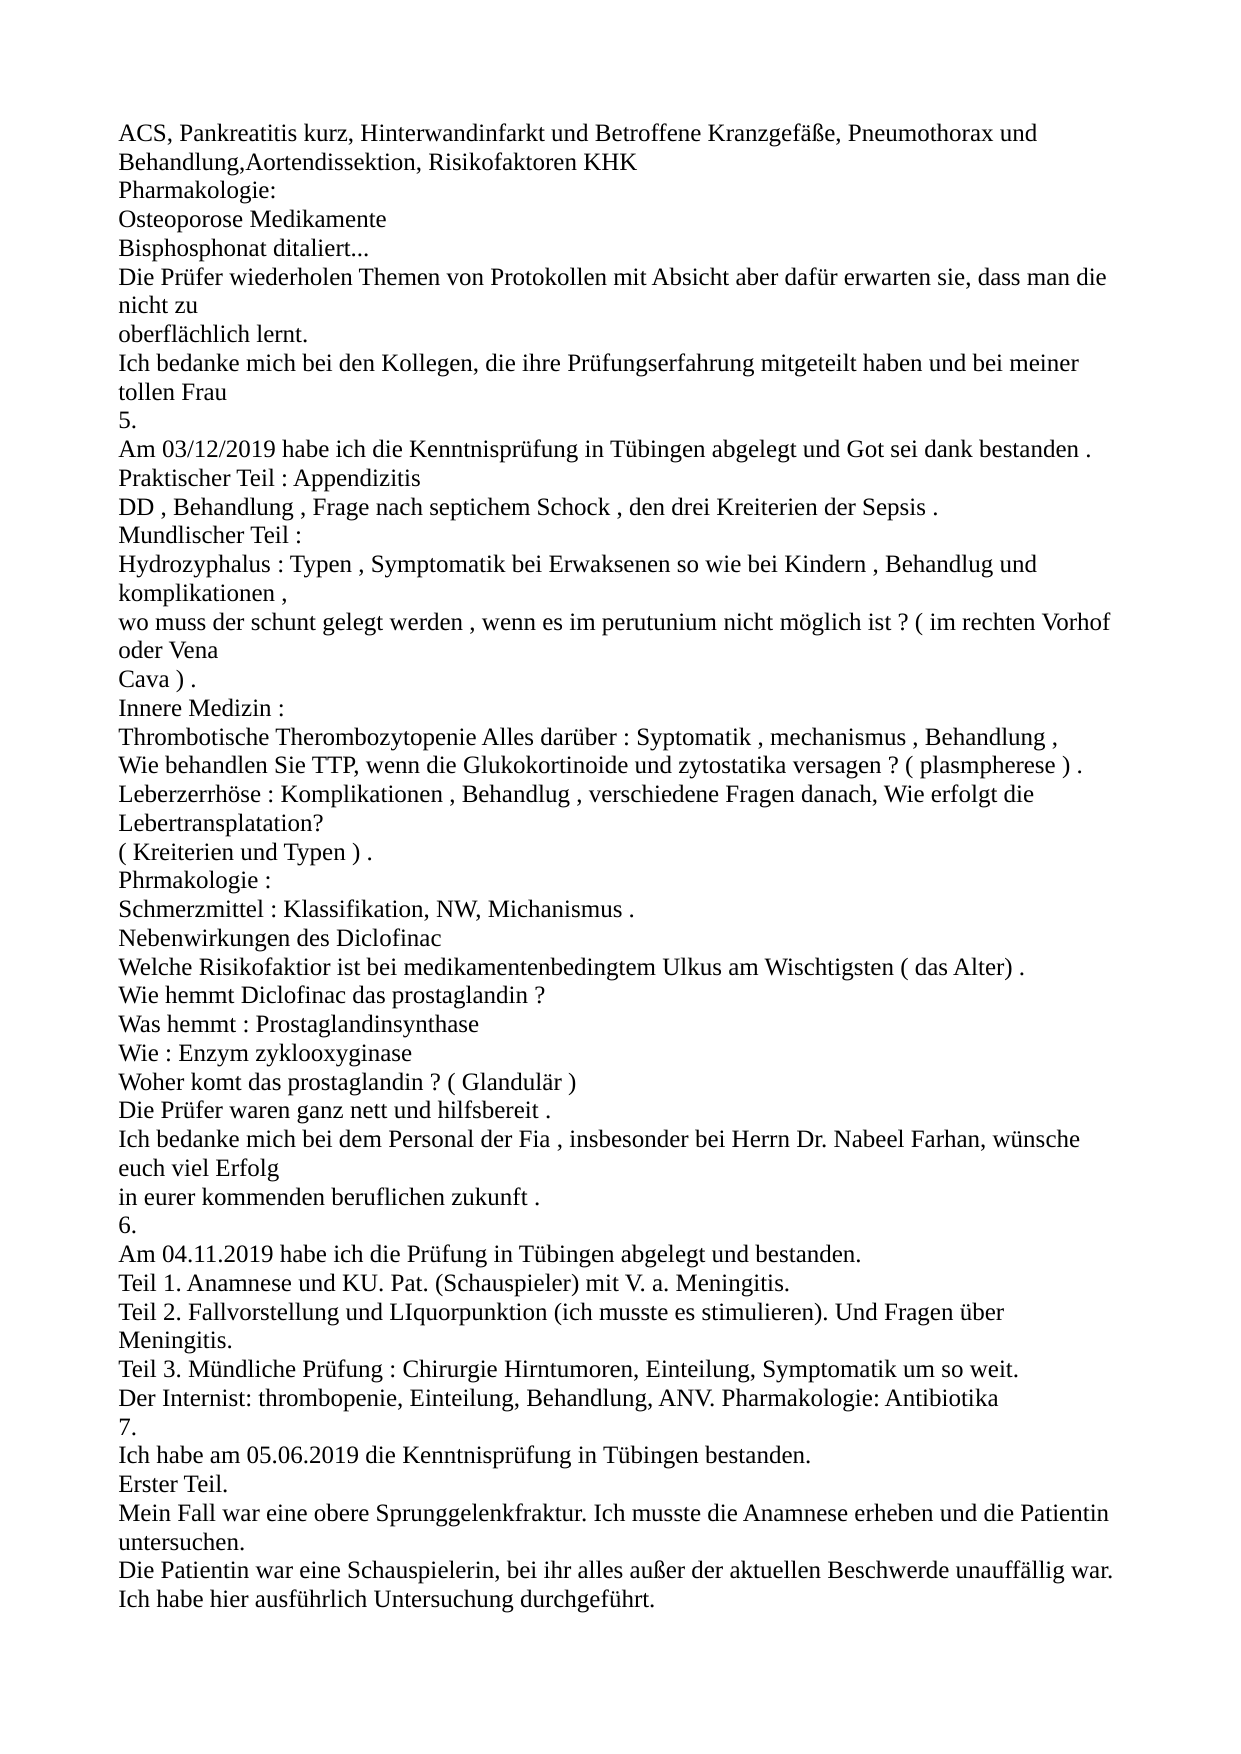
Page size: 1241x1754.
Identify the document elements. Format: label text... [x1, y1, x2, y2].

text oberflächlich lernt. [118, 319, 1122, 348]
text Schmerzmittel : Klassifikation, NW, Michanismus . [118, 894, 1122, 923]
text Erster Teil. [118, 1469, 1122, 1498]
text wo muss der schunt gelegt werden , wenn es im perutunium nicht möglich ist ? ( im rechten Vorhof oder Vena [118, 607, 1122, 664]
text Am 03/12/2019 habe ich die Kenntnisprüfung in Tübingen abgelegt und Got sei dank bestanden . [118, 434, 1122, 463]
text Die Prüfer wiederholen Themen von Protokollen mit Absicht aber dafür erwarten sie, dass man die nicht zu [118, 262, 1122, 319]
text Welche Risikofaktior ist bei medikamentenbedingtem Ulkus am Wischtigsten ( das Alter) . [118, 952, 1122, 981]
text Ich bedanke mich bei den Kollegen, die ihre Prüfungserfahrung mitgeteilt haben und bei meiner tollen Frau [118, 348, 1122, 406]
text Mundlischer Teil : [118, 521, 1122, 549]
text Nebenwirkungen des Diclofinac [118, 923, 1122, 952]
text Cava ) . [118, 664, 1122, 693]
text Die Prüfer waren ganz nett und hilfsbereit . [118, 1096, 1122, 1124]
text 7. [118, 1412, 1122, 1441]
text Behandlung,Aortendissektion, Risikofaktoren KHK [118, 147, 1122, 176]
text in eurer kommenden beruflichen zukunft . [118, 1182, 1122, 1211]
text ( Kreiterien und Typen ) . [118, 837, 1122, 866]
text 6. [118, 1211, 1122, 1239]
text Osteoporose Medikamente [118, 204, 1122, 233]
text Innere Medizin : [118, 693, 1122, 722]
text Thrombotische Therombozytopenie Alles darüber : Syptomatik , mechanismus , Behandlung , [118, 722, 1122, 751]
text Mein Fall war eine obere Sprunggelenkfraktur. Ich musste die Anamnese erheben und die Patientin untersuchen. [118, 1498, 1122, 1556]
text Ich habe hier ausführlich Untersuchung durchgeführt. [118, 1584, 1122, 1613]
text Teil 1. Anamnese und KU. Pat. (Schauspieler) mit V. a. Meningitis. [118, 1268, 1122, 1297]
text Praktischer Teil : Appendizitis [118, 463, 1122, 492]
text Pharmakologie: [118, 176, 1122, 204]
text Was hemmt : Prostaglandinsynthase [118, 1009, 1122, 1038]
text Am 04.11.2019 habe ich die Prüfung in Tübingen abgelegt und bestanden. [118, 1239, 1122, 1268]
text Ich habe am 05.06.2019 die Kenntnisprüfung in Tübingen bestanden. [118, 1441, 1122, 1469]
text Leberzerrhöse : Komplikationen , Behandlug , verschiedene Fragen danach, Wie erfolgt die Lebertransplatation? [118, 779, 1122, 837]
text Wie : Enzym zyklooxyginase [118, 1038, 1122, 1067]
text Wie behandlen Sie TTP, wenn die Glukokortinoide und zytostatika versagen ? ( plasmpherese ) . [118, 751, 1122, 779]
text Wie hemmt Diclofinac das prostaglandin ? [118, 981, 1122, 1009]
text 5. [118, 406, 1122, 434]
text Teil 3. Mündliche Prüfung : Chirurgie Hirntumoren, Einteilung, Symptomatik um so weit. [118, 1354, 1122, 1383]
text Ich bedanke mich bei dem Personal der Fia , insbesonder bei Herrn Dr. Nabeel Farhan, wünsche euch viel Erfolg [118, 1124, 1122, 1182]
text Phrmakologie : [118, 866, 1122, 894]
text Die Patientin war eine Schauspielerin, bei ihr alles außer der aktuellen Beschwerde unauffällig war. [118, 1556, 1122, 1584]
text Der Internist: thrombopenie, Einteilung, Behandlung, ANV. Pharmakologie: Antibiotika [118, 1383, 1122, 1412]
text Teil 2. Fallvorstellung und LIquorpunktion (ich musste es stimulieren). Und Fragen über Meningitis. [118, 1297, 1122, 1354]
text ACS, Pankreatitis kurz, Hinterwandinfarkt und Betroffene Kranzgefäße, Pneumothorax und [118, 118, 1122, 147]
text DD , Behandlung , Frage nach septichem Schock , den drei Kreiterien der Sepsis . [118, 492, 1122, 521]
text Hydrozyphalus : Typen , Symptomatik bei Erwaksenen so wie bei Kindern , Behandlug und komplikationen , [118, 549, 1122, 607]
text Woher komt das prostaglandin ? ( Glandulär ) [118, 1067, 1122, 1096]
text Bisphosphonat ditaliert... [118, 233, 1122, 262]
